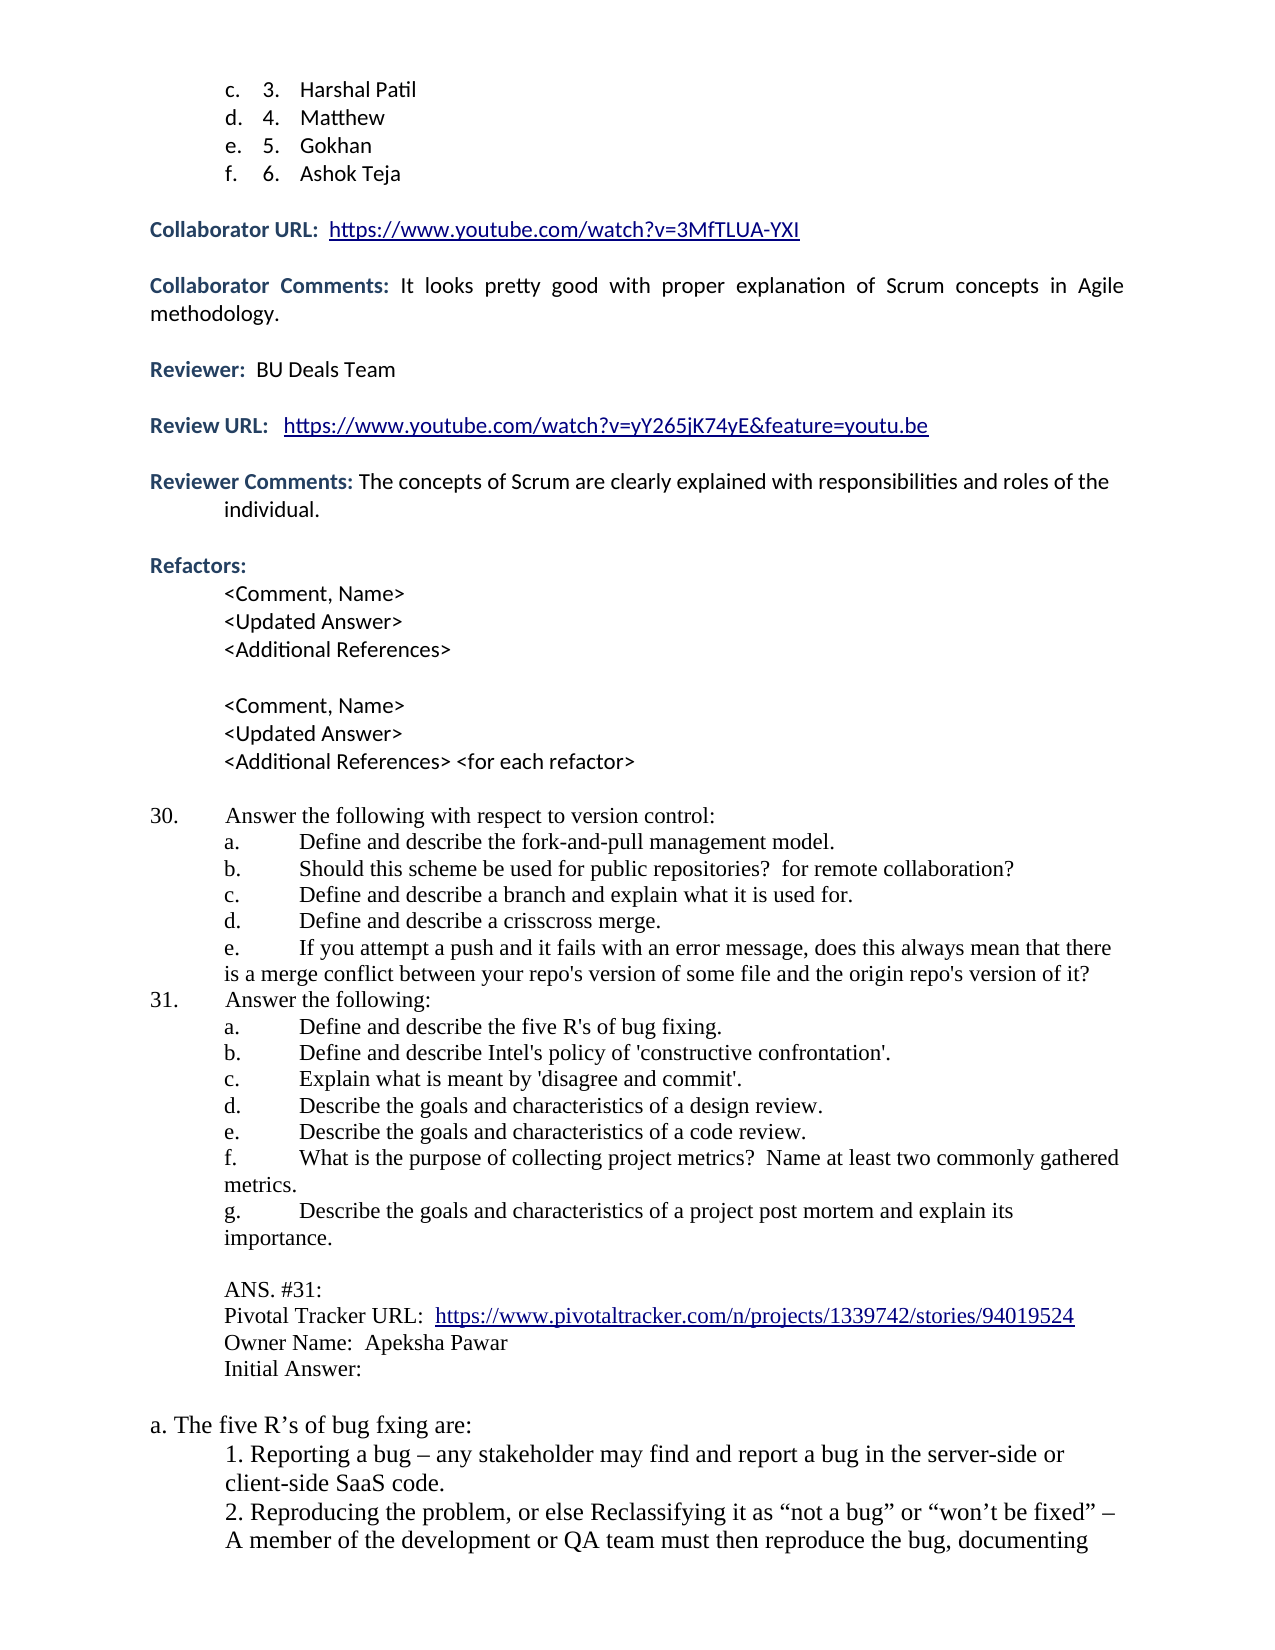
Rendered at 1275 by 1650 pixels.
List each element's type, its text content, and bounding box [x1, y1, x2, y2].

text 30. Answer the following with respect to version control: [150, 802, 1125, 828]
text a. The five R’s of bug fxing are: 1. Reporting a bug – any stakeholder may find and report a bug in the server-side or client-side SaaS code. 2. Reproducing the problem, or else Reclassifying it as “not a bug” or “won’t be fixed” – A member of the development or QA team must then reproduce the bug, documenting [150, 1382, 1125, 1554]
text e. Describe the goals and characteristics of a code review. [224, 1118, 1125, 1144]
list 3. Harshal Patil [225, 75, 1125, 103]
text a. Define and describe the five R's of bug fixing. [224, 1013, 1125, 1039]
text 31. Answer the following: [150, 986, 1125, 1013]
text Refactors: [150, 551, 1125, 579]
text <Comment, Name> [224, 691, 1125, 719]
text Reviewer Comments: The concepts of Scrum are clearly explained with responsibilities and roles of the individual. [150, 467, 1125, 523]
text <Comment, Name> [224, 579, 1125, 607]
text <Updated Answer> [224, 719, 1125, 747]
text <Updated Answer> [224, 607, 1125, 635]
text a. Define and describe the fork-and-pull management model. [224, 828, 1125, 854]
list 6. Ashok Teja [225, 159, 1125, 187]
text b. Should this scheme be used for public repositories? for remote collaboration? [224, 854, 1125, 881]
text d. Define and describe a crisscross merge. [224, 907, 1125, 934]
text <Additional References> [224, 635, 1125, 663]
text Review URL: https://www.youtube.com/watch?v=yY265jK74yE&feature=youtu.be [150, 411, 1125, 439]
list 4. Matthew [225, 103, 1125, 131]
text <Additional References> <for each refactor> [150, 747, 1125, 776]
text f. What is the purpose of collecting project metrics? Name at least two commonly gathered metrics. [224, 1144, 1125, 1197]
text Reviewer: BU Deals Team [150, 355, 1125, 383]
text c. Define and describe a branch and explain what it is used for. [224, 881, 1125, 907]
list 5. Gokhan [225, 131, 1125, 159]
text Collaborator Comments: It looks pretty good with proper explanation of Scrum concepts in Agile methodology. [150, 271, 1125, 327]
text e. If you attempt a push and it fails with an error message, does this always mean that there is a merge conflict between your repo's version of some file and the origin repo's version of it? [224, 934, 1125, 986]
text Collaborator URL: https://www.youtube.com/watch?v=3MfTLUA-YXI [150, 215, 1125, 243]
text b. Define and describe Intel's policy of 'constructive confrontation'. [224, 1039, 1125, 1065]
text Pivotal Tracker URL: https://www.pivotaltracker.com/n/projects/1339742/stories/94019524 [224, 1303, 1125, 1329]
text c. Explain what is meant by 'disagree and commit'. [224, 1065, 1125, 1092]
text Initial Answer: [224, 1355, 1125, 1382]
text d. Describe the goals and characteristics of a design review. [224, 1092, 1125, 1118]
text Owner Name: Apeksha Pawar [224, 1329, 1125, 1355]
text g. Describe the goals and characteristics of a project post mortem and explain its importance. ANS. #31: [224, 1197, 1125, 1303]
